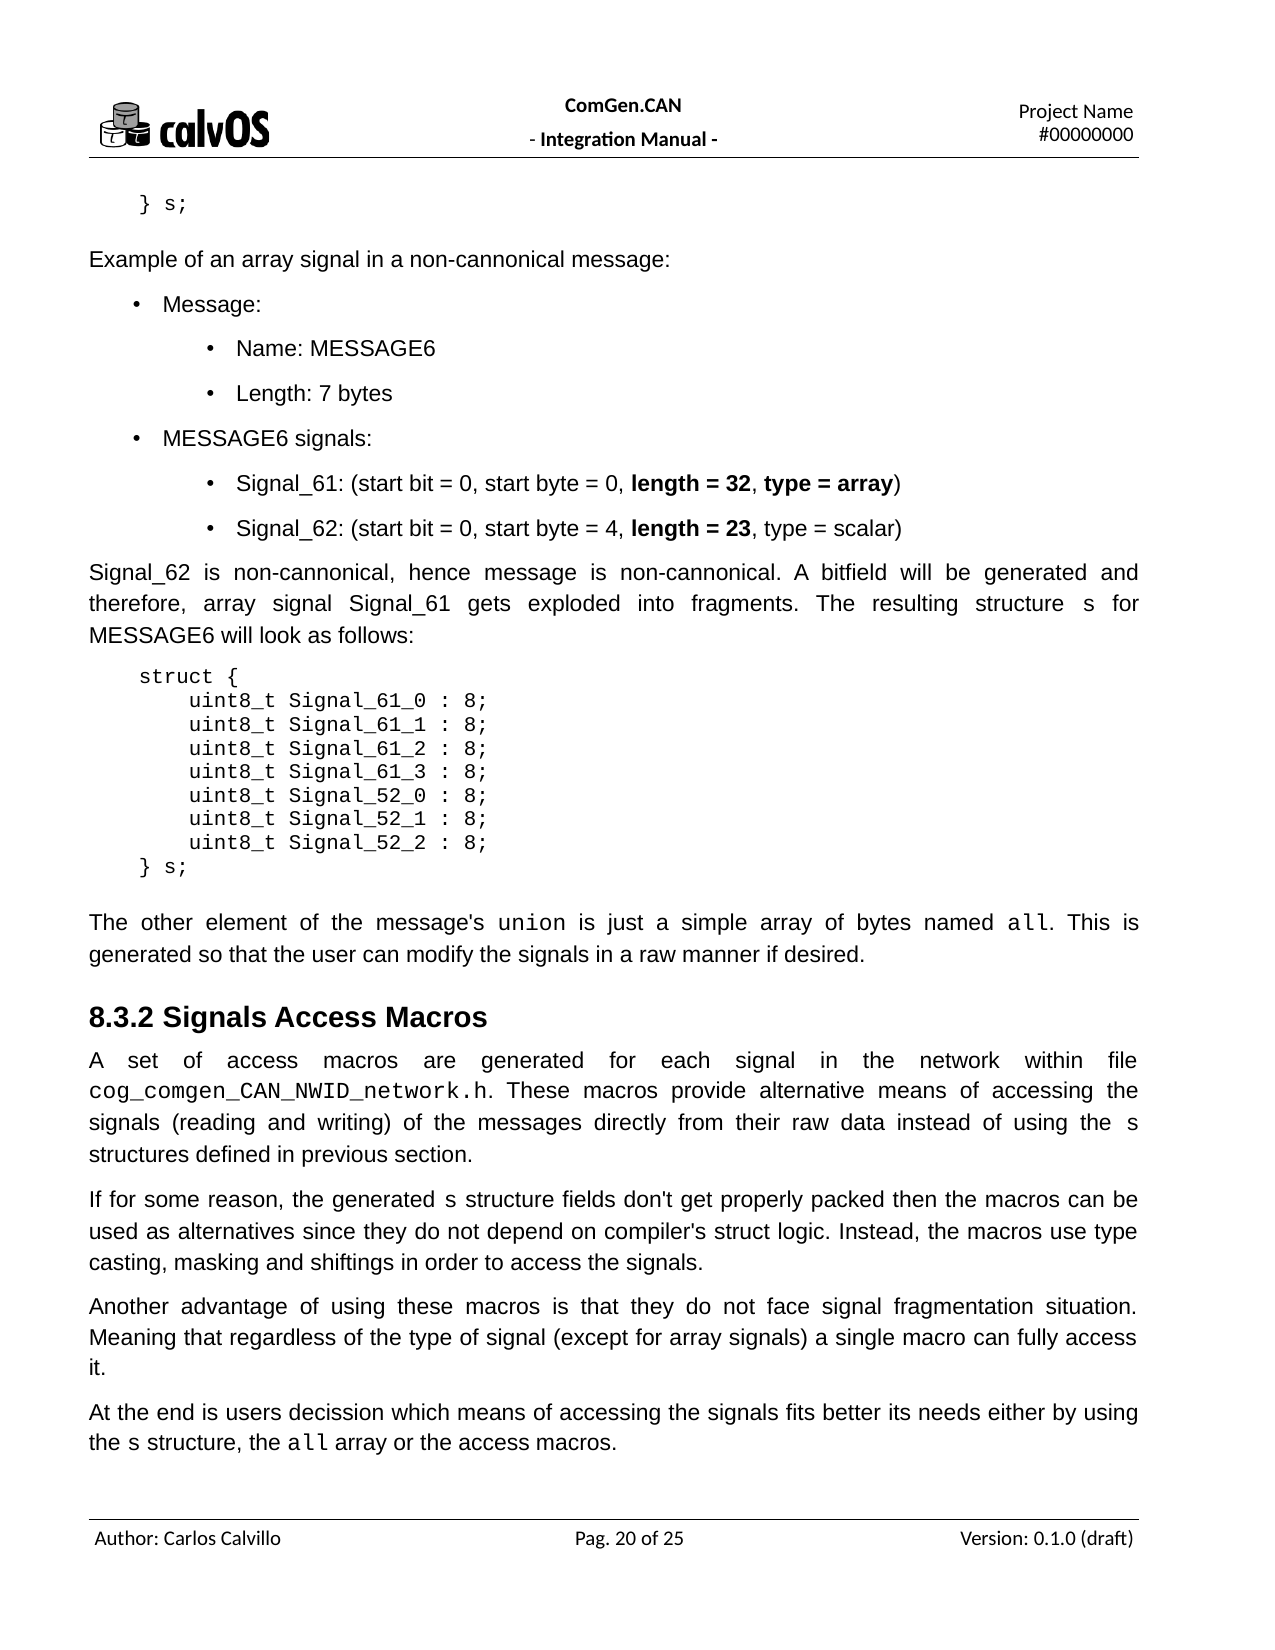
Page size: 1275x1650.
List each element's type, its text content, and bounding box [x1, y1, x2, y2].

text Signal_62 is non-cannonical, hence message is non-cannonical. A bitfield will be generated and therefore, array signal Signal_61 gets exploded into fragments. The resulting structure s for MESSAGE6 will look as follows: [88, 559, 1139, 648]
subtitle Signals Access Macros [88, 1000, 1139, 1034]
text uint8_t Signal_52_2 : 8; [88, 832, 1139, 856]
list Name: MESSAGE6 [206, 335, 1139, 362]
text At the end is users decission which means of accessing the signals fits better its needs either by using the s structure, the all array or the access macros. [88, 1398, 1139, 1457]
text struct { [88, 667, 1139, 690]
text If for some reason, the generated s structure fields don't get properly packed then the macros can be used as alternatives since they do not depend on compiler's struct logic. Instead, the macros use type casting, masking and shiftings in order to access the signals. [88, 1186, 1139, 1275]
picture [100, 102, 270, 148]
text A set of access macros are generated for each signal in the network within file cog_comgen_CAN_NWID_network.h. These macros provide alternative means of accessing the signals (reading and writing) of the messages directly from their raw data instead of using the s structures defined in previous section. [88, 1047, 1139, 1168]
text The other element of the message's union is just a simple array of bytes named all. This is generated so that the user can modify the signals in a raw manner if desired. [88, 909, 1139, 967]
list Signal_61: (start bit = 0, start byte = 0, length = 32, type = array) [206, 470, 1139, 496]
text } s; [88, 193, 1139, 216]
list Signal_62: (start bit = 0, start byte = 4, length = 23, type = scalar) [206, 514, 1139, 541]
text uint8_t Signal_52_0 : 8; [88, 785, 1139, 808]
text uint8_t Signal_61_2 : 8; [88, 737, 1139, 761]
text uint8_t Signal_52_1 : 8; [88, 808, 1139, 832]
list Message: [133, 291, 1139, 317]
text uint8_t Signal_61_3 : 8; [88, 761, 1139, 785]
list MESSAGE6 signals: [133, 425, 1139, 451]
text uint8_t Signal_61_1 : 8; [88, 714, 1139, 737]
text } s; [88, 856, 1139, 879]
list Length: 7 bytes [206, 380, 1139, 407]
text uint8_t Signal_61_0 : 8; [88, 690, 1139, 714]
text Another advantage of using these macros is that they do not face signal fragmentation situation. Meaning that regardless of the type of signal (except for array signals) a single macro can fully access it. [88, 1293, 1139, 1380]
text Example of an array signal in a non-cannonical message: [88, 246, 1139, 272]
